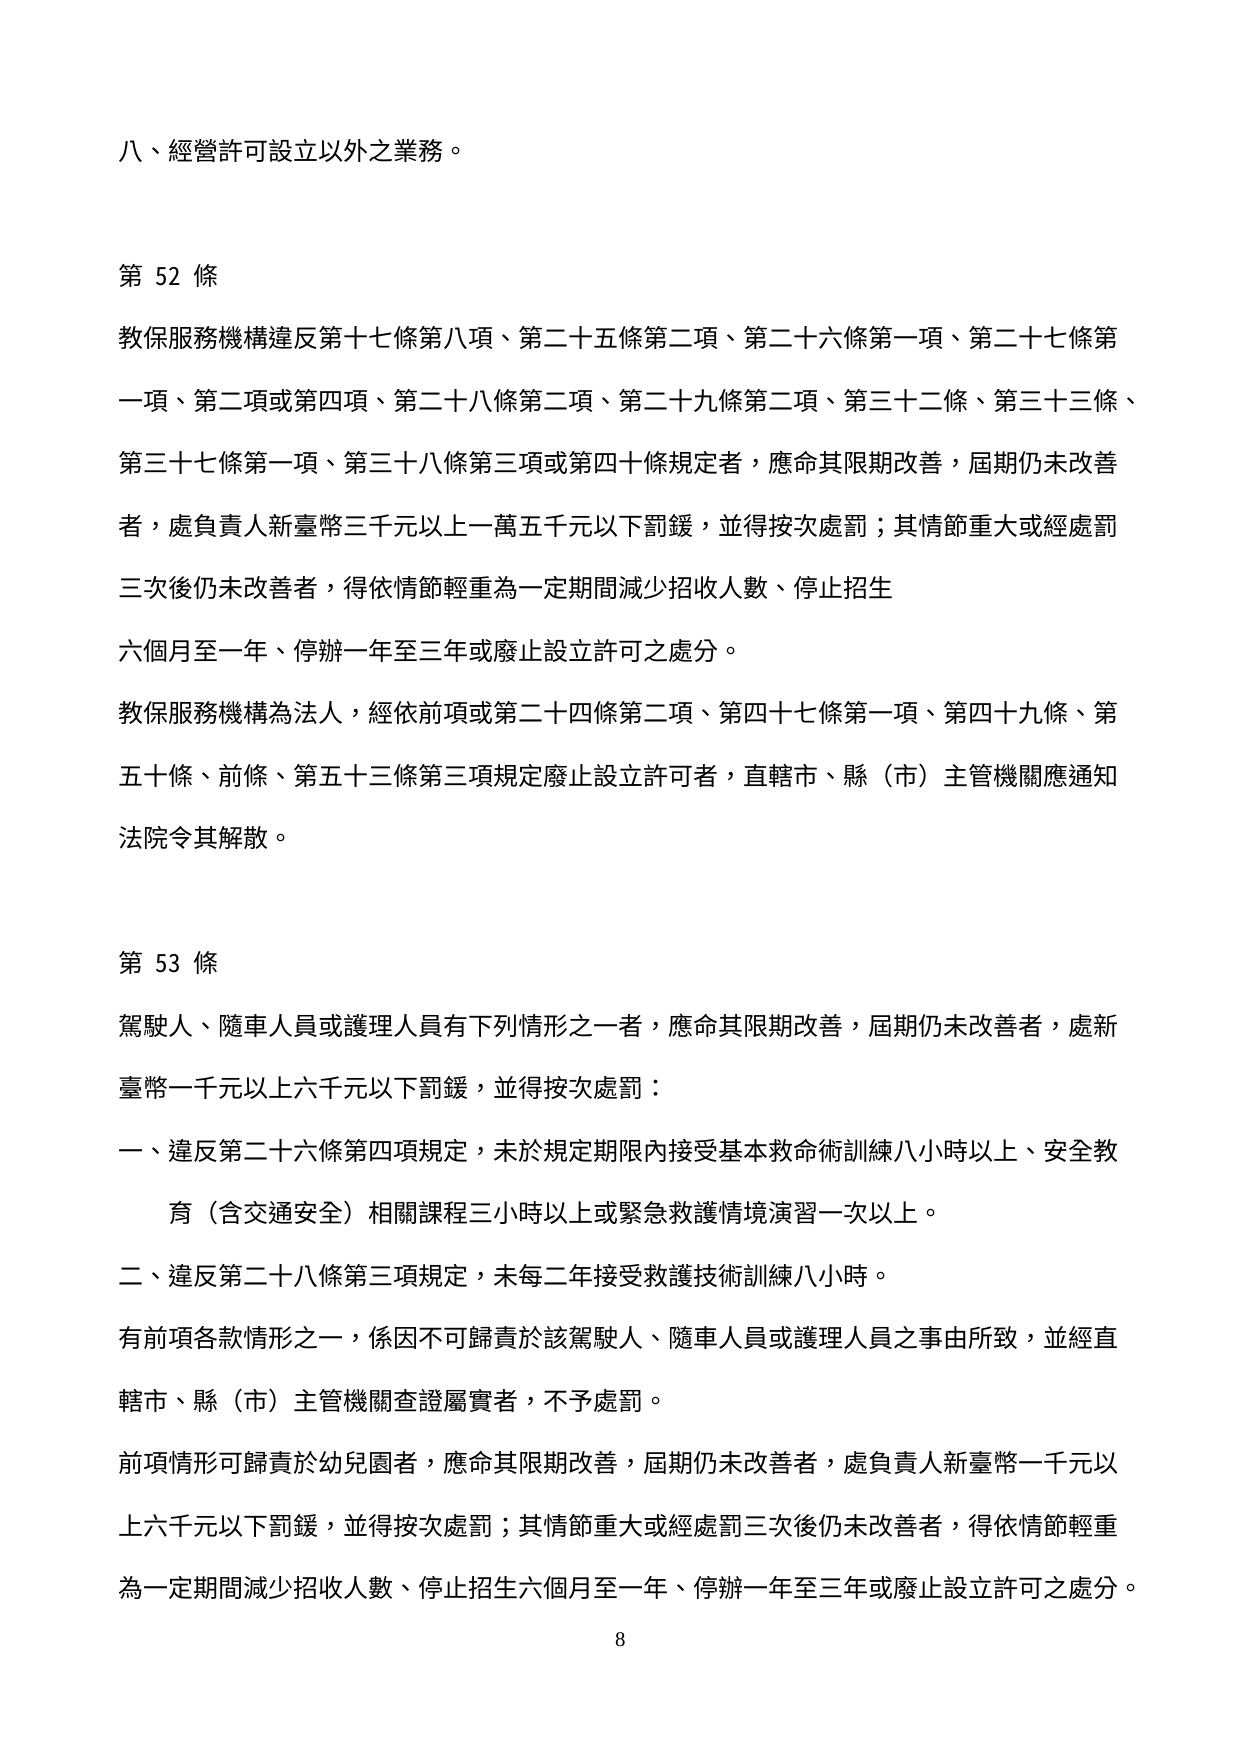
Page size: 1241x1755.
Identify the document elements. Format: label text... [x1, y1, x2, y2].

text 教保服務機構為法人，經依前項或第二十四條第二項、第四十七條第一項、第四十九條、第五十條、前條、第五十三條第三項規定廢止設立許可者，直轄市、縣（市）主管機關應通知法院令其解散。 [118, 670, 1122, 858]
text 教保服務機構違反第十七條第八項、第二十五條第二項、第二十六條第一項、第二十七條第一項、第二項或第四項、第二十八條第二項、第二十九條第二項、第三十二條、第三十三條、第三十七條第一項、第三十八條第三項或第四十條規定者，應命其限期改善，屆期仍未改善者，處負責人新臺幣三千元以上一萬五千元以下罰鍰，並得按次處罰；其情節重大或經處罰三次後仍未改善者，得依情節輕重為一定期間減少招收人數、停止招生 [118, 295, 1122, 608]
text 前項情形可歸責於幼兒園者，應命其限期改善，屆期仍未改善者，處負責人新臺幣一千元以上六千元以下罰鍰，並得按次處罰；其情節重大或經處罰三次後仍未改善者，得依情節輕重為一定期間減少招收人數、停止招生六個月至一年、停辦一年至三年或廢止設立許可之處分。 [118, 1420, 1122, 1608]
text 第 53 條 [118, 920, 1122, 983]
text 六個月至一年、停辦一年至三年或廢止設立許可之處分。 [118, 608, 1122, 670]
text 駕駛人、隨車人員或護理人員有下列情形之一者，應命其限期改善，屆期仍未改善者，處新臺幣一千元以上六千元以下罰鍰，並得按次處罰： [118, 983, 1122, 1108]
text 八、經營許可設立以外之業務。 [118, 108, 1122, 170]
text 二、違反第二十八條第三項規定，未每二年接受救護技術訓練八小時。 [118, 1233, 1122, 1295]
text 有前項各款情形之一，係因不可歸責於該駕駛人、隨車人員或護理人員之事由所致，並經直轄市、縣（市）主管機關查證屬實者，不予處罰。 [118, 1295, 1122, 1420]
text 一、違反第二十六條第四項規定，未於規定期限內接受基本救命術訓練八小時以上、安全教育（含交通安全）相關課程三小時以上或緊急救護情境演習一次以上。 [118, 1108, 1122, 1233]
text 第 52 條 [118, 233, 1122, 295]
